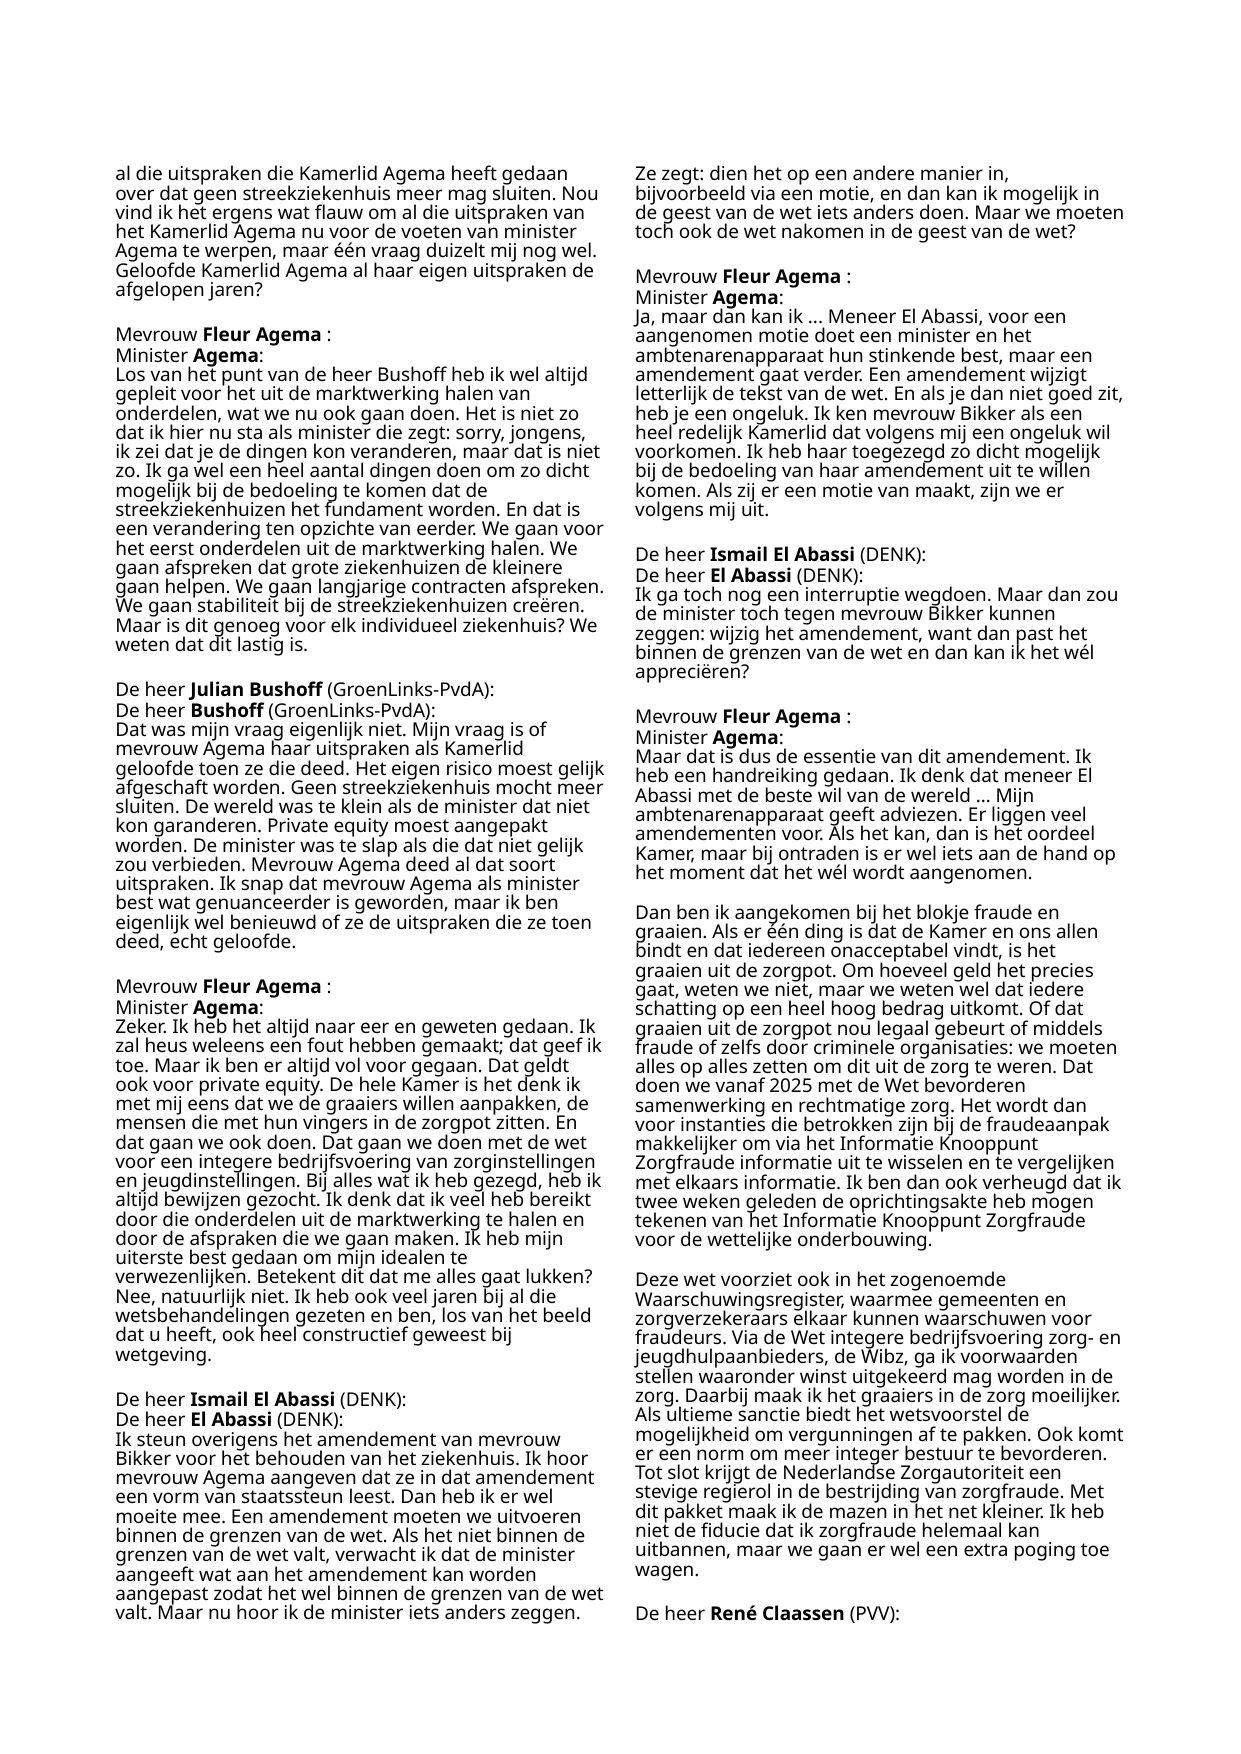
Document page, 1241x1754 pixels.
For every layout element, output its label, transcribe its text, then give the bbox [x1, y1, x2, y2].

text De heer El Abassi (DENK): [115, 1411, 605, 1431]
text Dan ben ik aangekomen bij het blokje fraude en graaien. Als er één ding is dat de Kamer en ons allen bindt en dat iedereen onacceptabel vindt, is het graaien uit de zorgpot. Om hoeveel geld het precies gaat, weten we niet, maar we weten wel dat iedere schatting op een heel hoog bedrag uitkomt. Of dat graaien uit de zorgpot nou legaal gebeurt of middels fraude of zelfs door criminele organisaties: we moeten alles op alles zetten om dit uit de zorg te weren. Dat doen we vanaf 2025 met de Wet bevorderen samenwerking en rechtmatige zorg. Het wordt dan voor instanties die betrokken zijn bij de fraudeaanpak makkelijker om via het Informatie Knooppunt Zorgfraude informatie uit te wisselen en te vergelijken met elkaars informatie. Ik ben dan ook verheugd dat ik twee weken geleden de oprichtingsakte heb mogen tekenen van het Informatie Knooppunt Zorgfraude voor de wettelijke onderbouwing. [635, 904, 1125, 1251]
text Los van het punt van de heer Bushoff heb ik wel altijd gepleit voor het uit de marktwerking halen van onderdelen, wat we nu ook gaan doen. Het is niet zo dat ik hier nu sta als minister die zegt: sorry, jongens, ik zei dat je de dingen kon veranderen, maar dat is niet zo. Ik ga wel een heel aantal dingen doen om zo dicht mogelijk bij de bedoeling te komen dat de streekziekenhuizen het fundament worden. En dat is een verandering ten opzichte van eerder. We gaan voor het eerst onderdelen uit de marktwerking halen. We gaan afspreken dat grote ziekenhuizen de kleinere gaan helpen. We gaan langjarige contracten afspreken. We gaan stabiliteit bij de streekziekenhuizen creëren. Maar is dit genoeg voor elk individueel ziekenhuis? We weten dat dit lastig is. [115, 366, 605, 655]
text Minister Agema: [115, 347, 605, 366]
text Mevrouw Fleur Agema : [115, 973, 605, 999]
text Minister Agema: [635, 289, 1125, 308]
text Ik steun overigens het amendement van mevrouw Bikker voor het behouden van het ziekenhuis. Ik hoor mevrouw Agema aangeven dat ze in dat amendement een vorm van staatssteun leest. Dan heb ik er wel moeite mee. Een amendement moeten we uitvoeren binnen de grenzen van de wet. Als het niet binnen de grenzen van de wet valt, verwacht ik dat de minister aangeeft wat aan het amendement kan worden aangepast zodat het wel binnen de grenzen van de wet valt. Maar nu hoor ik de minister iets anders zeggen. [115, 1431, 605, 1623]
text Deze wet voorziet ook in het zogenoemde Waarschuwingsregister, waarmee gemeenten en zorgverzekeraars elkaar kunnen waarschuwen voor fraudeurs. Via de Wet integere bedrijfsvoering zorg- en jeugdhulpaanbieders, de Wibz, ga ik voorwaarden stellen waaronder winst uitgekeerd mag worden in de zorg. Daarbij maak ik het graaiers in de zorg moeilijker. Als ultieme sanctie biedt het wetsvoorstel de mogelijkheid om vergunningen af te pakken. Ook komt er een norm om meer integer bestuur te bevorderen. Tot slot krijgt de Nederlandse Zorgautoriteit een stevige regierol in de bestrijding van zorgfraude. Met dit pakket maak ik de mazen in het net kleiner. Ik heb niet de fiducie dat ik zorgfraude helemaal kan uitbannen, maar we gaan er wel een extra poging toe wagen. [635, 1271, 1125, 1580]
text De heer Ismail El Abassi (DENK): [635, 541, 1125, 567]
text Mevrouw Fleur Agema : [635, 263, 1125, 289]
text De heer Ismail El Abassi (DENK): [115, 1386, 605, 1411]
text al die uitspraken die Kamerlid Agema heeft gedaan over dat geen streekziekenhuis meer mag sluiten. Nou vind ik het ergens wat flauw om al die uitspraken van het Kamerlid Agema nu voor de voeten van minister Agema te werpen, maar één vraag duizelt mij nog wel. Geloofde Kamerlid Agema al haar eigen uitspraken de afgelopen jaren? [115, 165, 605, 300]
text De heer René Claassen (PVV): [635, 1601, 1125, 1626]
text Ze zegt: dien het op een andere manier in, bijvoorbeeld via een motie, en dan kan ik mogelijk in de geest van de wet iets anders doen. Maar we moeten toch ook de wet nakomen in de geest van de wet? [635, 165, 1125, 242]
text Ja, maar dan kan ik ... Meneer El Abassi, voor een aangenomen motie doet een minister en het ambtenarenapparaat hun stinkende best, maar een amendement gaat verder. Een amendement wijzigt letterlijk de tekst van de wet. En als je dan niet goed zit, heb je een ongeluk. Ik ken mevrouw Bikker als een heel redelijk Kamerlid dat volgens mij een ongeluk wil voorkomen. Ik heb haar toegezegd zo dicht mogelijk bij de bedoeling van haar amendement uit te willen komen. Als zij er een motie van maakt, zijn we er volgens mij uit. [635, 308, 1125, 520]
text Zeker. Ik heb het altijd naar eer en geweten gedaan. Ik zal heus weleens een fout hebben gemaakt; dat geef ik toe. Maar ik ben er altijd vol voor gegaan. Dat geldt ook voor private equity. De hele Kamer is het denk ik met mij eens dat we de graaiers willen aanpakken, de mensen die met hun vingers in de zorgpot zitten. En dat gaan we ook doen. Dat gaan we doen met de wet voor een integere bedrijfsvoering van zorginstellingen en jeugdinstellingen. Bij alles wat ik heb gezegd, heb ik altijd bewijzen gezocht. Ik denk dat ik veel heb bereikt door die onderdelen uit de marktwerking te halen en door de afspraken die we gaan maken. Ik heb mijn uiterste best gedaan om mijn idealen te verwezenlijken. Betekent dit dat me alles gaat lukken? Nee, natuurlijk niet. Ik heb ook veel jaren bij al die wetsbehandelingen gezeten en ben, los van het beeld dat u heeft, ook heel constructief geweest bij wetgeving. [115, 1018, 605, 1365]
text Minister Agema: [115, 999, 605, 1018]
text De heer Bushoff (GroenLinks-PvdA): [115, 702, 605, 721]
text Minister Agema: [635, 729, 1125, 748]
text Dat was mijn vraag eigenlijk niet. Mijn vraag is of mevrouw Agema haar uitspraken als Kamerlid geloofde toen ze die deed. Het eigen risico moest gelijk afgeschaft worden. Geen streekziekenhuis mocht meer sluiten. De wereld was te klein als de minister dat niet kon garanderen. Private equity moest aangepakt worden. De minister was te slap als die dat niet gelijk zou verbieden. Mevrouw Agema deed al dat soort uitspraken. Ik snap dat mevrouw Agema als minister best wat genuanceerder is geworden, maar ik ben eigenlijk wel benieuwd of ze de uitspraken die ze toen deed, echt geloofde. [115, 721, 605, 952]
text Ik ga toch nog een interruptie wegdoen. Maar dan zou de minister toch tegen mevrouw Bikker kunnen zeggen: wijzig het amendement, want dan past het binnen de grenzen van de wet en dan kan ik het wél appreciëren? [635, 586, 1125, 682]
text De heer El Abassi (DENK): [635, 567, 1125, 586]
text Mevrouw Fleur Agema : [115, 321, 605, 347]
text De heer Julian Bushoff (GroenLinks-PvdA): [115, 676, 605, 702]
text Maar dat is dus de essentie van dit amendement. Ik heb een handreiking gedaan. Ik denk dat meneer El Abassi met de beste wil van de wereld … Mijn ambtenarenapparaat geeft adviezen. Er liggen veel amendementen voor. Als het kan, dan is het oordeel Kamer, maar bij ontraden is er wel iets aan de hand op het moment dat het wél wordt aangenomen. [635, 748, 1125, 883]
text Mevrouw Fleur Agema : [635, 703, 1125, 729]
